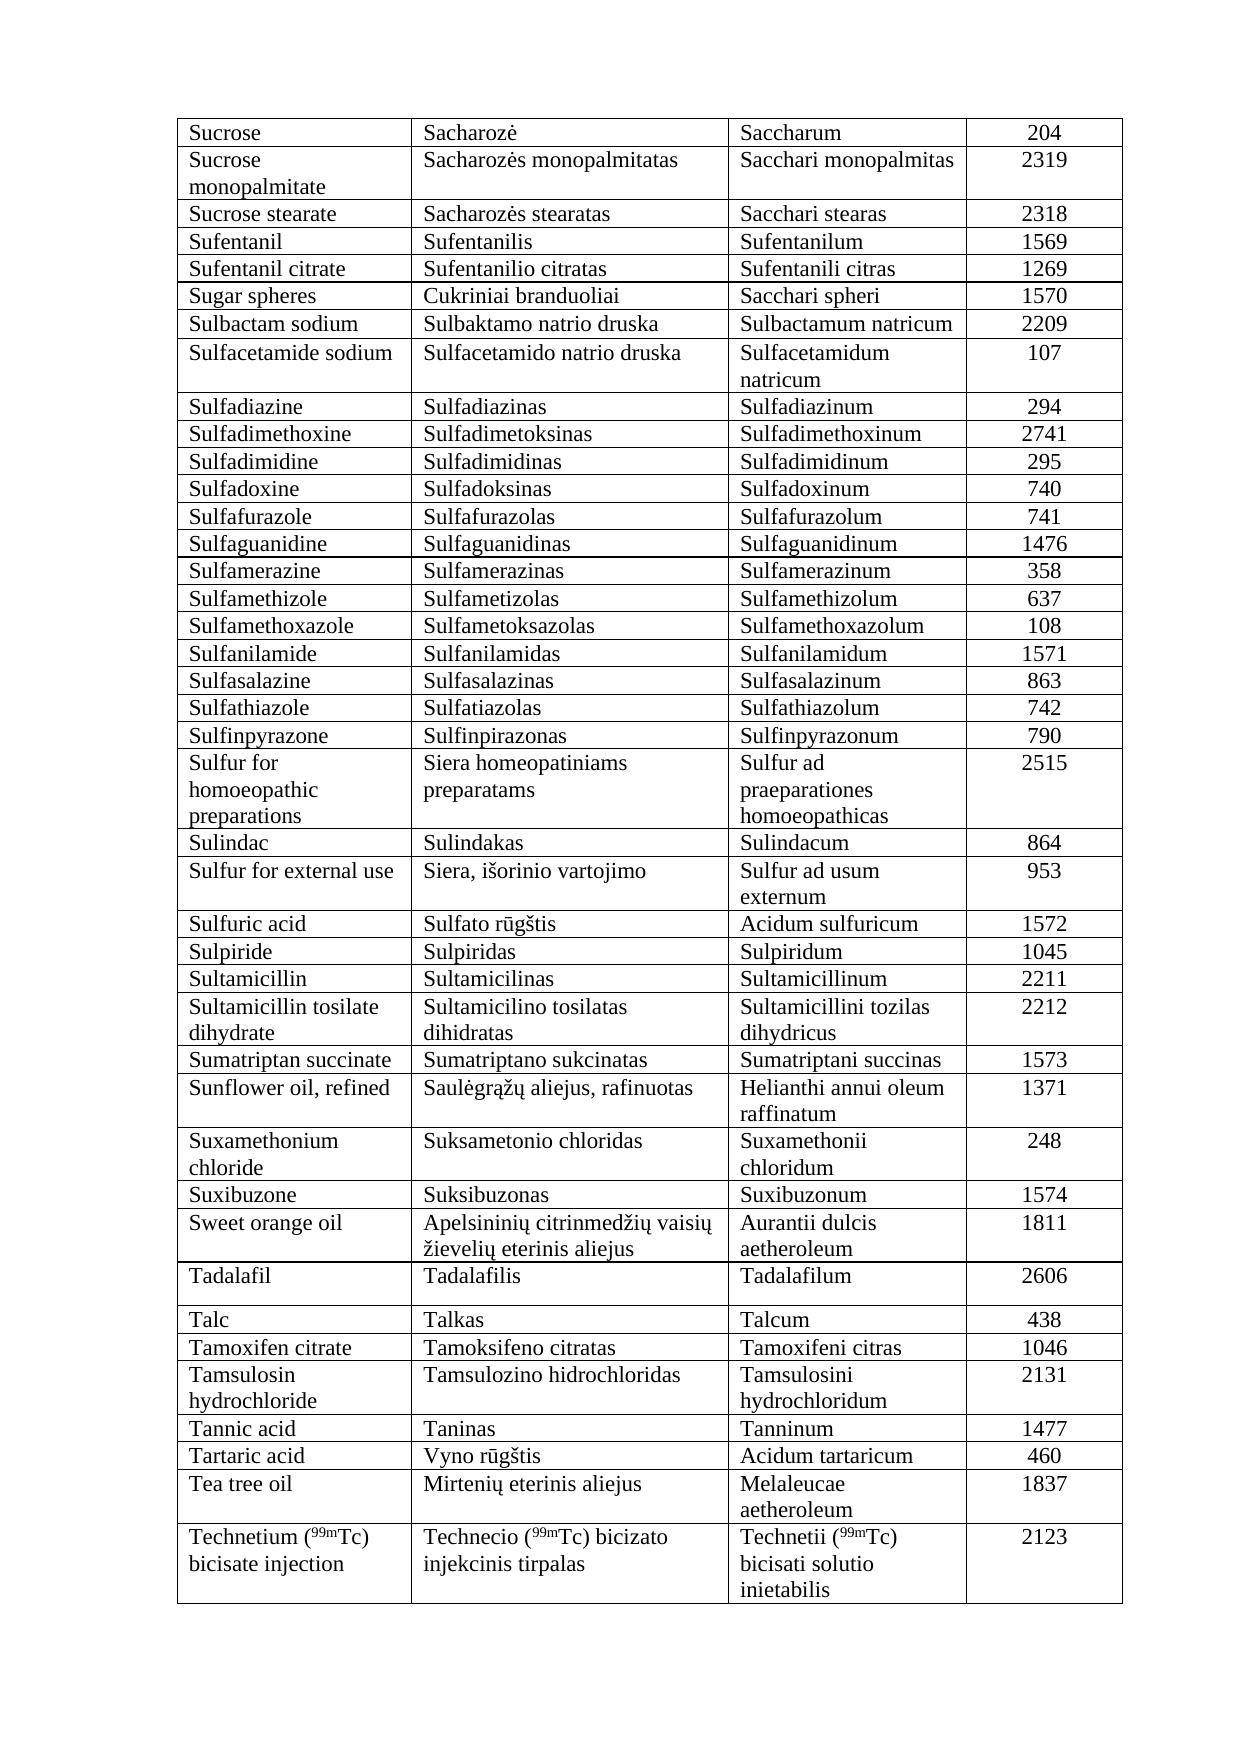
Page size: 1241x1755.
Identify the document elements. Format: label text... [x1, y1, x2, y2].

table_cell Sulfamerazinum [729, 558, 966, 584]
table_cell 2209 [967, 310, 1122, 338]
table_cell Sulfacetamido natrio druska [412, 339, 728, 392]
table_cell Tanninum [729, 1415, 966, 1441]
table_cell 2211 [967, 965, 1122, 992]
table_cell Sulfamethizolum [729, 585, 966, 611]
table_cell Tamoksifeno citratas [412, 1334, 728, 1360]
table_cell Tamoxifen citrate [178, 1334, 411, 1360]
table_cell 740 [967, 475, 1122, 502]
table_cell 2123 [967, 1524, 1122, 1602]
table_cell 204 [967, 119, 1122, 146]
table_cell Sulfadoksinas [412, 475, 728, 502]
table_cell Tamsulosin hydrochloride [178, 1361, 411, 1414]
table_cell Sulfamerazine [178, 558, 411, 584]
table_cell Saccharum [729, 119, 966, 146]
table_cell 741 [967, 503, 1122, 529]
table_cell Sulpiridum [729, 938, 966, 964]
table_cell Sulfadoxine [178, 475, 411, 502]
table_cell Sulfacetamide sodium [178, 339, 411, 392]
table_cell Tamoxifeni citras [729, 1334, 966, 1360]
table_cell Sultamicilino tosilatas dihidratas [412, 993, 728, 1045]
table_cell 1573 [967, 1046, 1122, 1073]
table_cell 1569 [967, 228, 1122, 254]
table_cell Sulfanilamidas [412, 640, 728, 666]
table_cell Sumatriptan succinate [178, 1046, 411, 1073]
table_cell 1574 [967, 1181, 1122, 1208]
table_cell Tadalafilum [729, 1263, 966, 1305]
table_cell 2131 [967, 1361, 1122, 1414]
table_cell Sacharozė [412, 119, 728, 146]
table_cell Tamsulosini hydrochloridum [729, 1361, 966, 1414]
table_cell Sulindacum [729, 829, 966, 856]
table_cell Sulfametizolas [412, 585, 728, 611]
table_cell 438 [967, 1306, 1122, 1333]
table_cell Technecio (99mTc) bicizato injekcinis tirpalas [412, 1524, 728, 1602]
table_cell Sulbaktamo natrio druska [412, 310, 728, 338]
table_cell Sufentanil [178, 228, 411, 254]
table_cell Sulfuric acid [178, 911, 411, 937]
table_cell Sulfur ad praeparationes homoeopathicas [729, 749, 966, 828]
table_cell 637 [967, 585, 1122, 611]
table_cell Sulfadimethoxine [178, 421, 411, 447]
table_cell Sulfadimidine [178, 448, 411, 474]
table_cell Sulfadimidinas [412, 448, 728, 474]
table_cell 1046 [967, 1334, 1122, 1360]
table_cell Cukriniai branduoliai [412, 283, 728, 309]
table_cell 2318 [967, 200, 1122, 227]
table_cell Sulfamethoxazolum [729, 612, 966, 639]
table_cell Sulfadiazinas [412, 393, 728, 419]
table_cell Sulfadimidinum [729, 448, 966, 474]
table_cell Sacchari spheri [729, 283, 966, 309]
table_cell Sulfaguanidinum [729, 530, 966, 556]
table_cell 1811 [967, 1209, 1122, 1261]
table_cell Technetium (99mTc) bicisate injection [178, 1524, 411, 1602]
table_cell Sulfasalazinum [729, 667, 966, 693]
table_cell Sulbactamum natricum [729, 310, 966, 338]
table_cell Sulfinpyrazonum [729, 722, 966, 748]
table_cell 953 [967, 857, 1122, 909]
table_cell Sulbactam sodium [178, 310, 411, 338]
table_cell Sulfafurazole [178, 503, 411, 529]
table_cell Sulfamerazinas [412, 558, 728, 584]
table_cell Sulfathiazole [178, 695, 411, 721]
table_cell Sultamicillini tozilas dihydricus [729, 993, 966, 1045]
table_cell Sulfur for external use [178, 857, 411, 909]
table_cell Sulfur for homoeopathic preparations [178, 749, 411, 828]
table_cell Acidum tartaricum [729, 1442, 966, 1469]
table_cell Talc [178, 1306, 411, 1333]
table_cell Mirtenių eterinis aliejus [412, 1470, 728, 1522]
table_cell 248 [967, 1128, 1122, 1180]
table_cell Suxibuzonum [729, 1181, 966, 1208]
table_cell Sulfadimethoxinum [729, 421, 966, 447]
table_cell Melaleucae aetheroleum [729, 1470, 966, 1522]
table_cell Siera homeopatiniams preparatams [412, 749, 728, 828]
table_cell Sultamicillin [178, 965, 411, 992]
table_cell Sulfasalazine [178, 667, 411, 693]
table_cell Sulpiride [178, 938, 411, 964]
table_cell Sulfur ad usum externum [729, 857, 966, 909]
table_cell Sulfanilamidum [729, 640, 966, 666]
table_cell Siera, išorinio vartojimo [412, 857, 728, 909]
table_cell 863 [967, 667, 1122, 693]
table_cell 1045 [967, 938, 1122, 964]
table_cell Sumatriptano sukcinatas [412, 1046, 728, 1073]
table_cell Technetii (99mTc) bicisati solutio inietabilis [729, 1524, 966, 1602]
table_cell Sufentanilis [412, 228, 728, 254]
table_cell 295 [967, 448, 1122, 474]
table_cell Taninas [412, 1415, 728, 1441]
table_cell Sacchari monopalmitas [729, 147, 966, 199]
table_cell Talkas [412, 1306, 728, 1333]
table_cell 1371 [967, 1074, 1122, 1127]
table_cell Sugar spheres [178, 283, 411, 309]
table_cell 864 [967, 829, 1122, 856]
table_cell Sulfatiazolas [412, 695, 728, 721]
table_cell 1571 [967, 640, 1122, 666]
table_cell Sucrose [178, 119, 411, 146]
table_cell Tadalafilis [412, 1263, 728, 1305]
table_cell Sulfanilamide [178, 640, 411, 666]
table_cell Tannic acid [178, 1415, 411, 1441]
table_cell Suxamethonium chloride [178, 1128, 411, 1180]
table_cell Sulfaguanidinas [412, 530, 728, 556]
table_cell 1572 [967, 911, 1122, 937]
table_cell Sultamicillinum [729, 965, 966, 992]
table_cell Suksametonio chloridas [412, 1128, 728, 1180]
table_cell Sumatriptani succinas [729, 1046, 966, 1073]
table_cell Sweet orange oil [178, 1209, 411, 1261]
table_cell Sufentanil citrate [178, 255, 411, 281]
table_cell Sulfametoksazolas [412, 612, 728, 639]
table_cell Sulfathiazolum [729, 695, 966, 721]
table_cell Sufentanili citras [729, 255, 966, 281]
table_cell 107 [967, 339, 1122, 392]
table_cell Sulfaguanidine [178, 530, 411, 556]
table_cell 2741 [967, 421, 1122, 447]
table_cell Suksibuzonas [412, 1181, 728, 1208]
table_cell Sulindac [178, 829, 411, 856]
table_cell Sufentanilio citratas [412, 255, 728, 281]
table_cell Sulfinpyrazone [178, 722, 411, 748]
table_cell Tadalafil [178, 1263, 411, 1305]
table_cell Sulfadiazine [178, 393, 411, 419]
table_cell Tea tree oil [178, 1470, 411, 1522]
table_cell 1269 [967, 255, 1122, 281]
table_cell Sulfadoxinum [729, 475, 966, 502]
table_cell Sunflower oil, refined [178, 1074, 411, 1127]
table_cell Sulfadimetoksinas [412, 421, 728, 447]
table_cell 1476 [967, 530, 1122, 556]
table_cell Suxamethonii chloridum [729, 1128, 966, 1180]
table_cell 2515 [967, 749, 1122, 828]
table_cell Saulėgrąžų aliejus, rafinuotas [412, 1074, 728, 1127]
table_cell Aurantii dulcis aetheroleum [729, 1209, 966, 1261]
table_cell Sufentanilum [729, 228, 966, 254]
table_cell Apelsininių citrinmedžių vaisių žievelių eterinis aliejus [412, 1209, 728, 1261]
table_cell Sulfinpirazonas [412, 722, 728, 748]
table_cell 2606 [967, 1263, 1122, 1305]
table_cell Sultamicillin tosilate dihydrate [178, 993, 411, 1045]
table_cell Sulfasalazinas [412, 667, 728, 693]
table_cell Sulindakas [412, 829, 728, 856]
table_cell Sacharozės stearatas [412, 200, 728, 227]
table_cell 1837 [967, 1470, 1122, 1522]
table_cell Sultamicilinas [412, 965, 728, 992]
table_cell Sacchari stearas [729, 200, 966, 227]
table_cell Vyno rūgštis [412, 1442, 728, 1469]
table_cell Sulfamethizole [178, 585, 411, 611]
table_cell 2212 [967, 993, 1122, 1045]
table_cell Suxibuzone [178, 1181, 411, 1208]
table_cell 790 [967, 722, 1122, 748]
table_cell 294 [967, 393, 1122, 419]
table_cell Sacharozės monopalmitatas [412, 147, 728, 199]
table_cell Sulfadiazinum [729, 393, 966, 419]
table_cell Helianthi annui oleum raffinatum [729, 1074, 966, 1127]
table_cell Sulfato rūgštis [412, 911, 728, 937]
table_cell Tamsulozino hidrochloridas [412, 1361, 728, 1414]
table_cell 2319 [967, 147, 1122, 199]
table_cell Sulfafurazolum [729, 503, 966, 529]
table_cell 1477 [967, 1415, 1122, 1441]
table_cell 742 [967, 695, 1122, 721]
table_cell Tartaric acid [178, 1442, 411, 1469]
table_cell 460 [967, 1442, 1122, 1469]
table_cell Sucrose stearate [178, 200, 411, 227]
table_cell Sulfamethoxazole [178, 612, 411, 639]
table_cell Sulpiridas [412, 938, 728, 964]
table_cell 358 [967, 558, 1122, 584]
table_cell Talcum [729, 1306, 966, 1333]
table_cell 1570 [967, 283, 1122, 309]
table_cell Sulfafurazolas [412, 503, 728, 529]
table_cell Sucrose monopalmitate [178, 147, 411, 199]
table_cell Sulfacetamidum natricum [729, 339, 966, 392]
table_cell 108 [967, 612, 1122, 639]
table_cell Acidum sulfuricum [729, 911, 966, 937]
